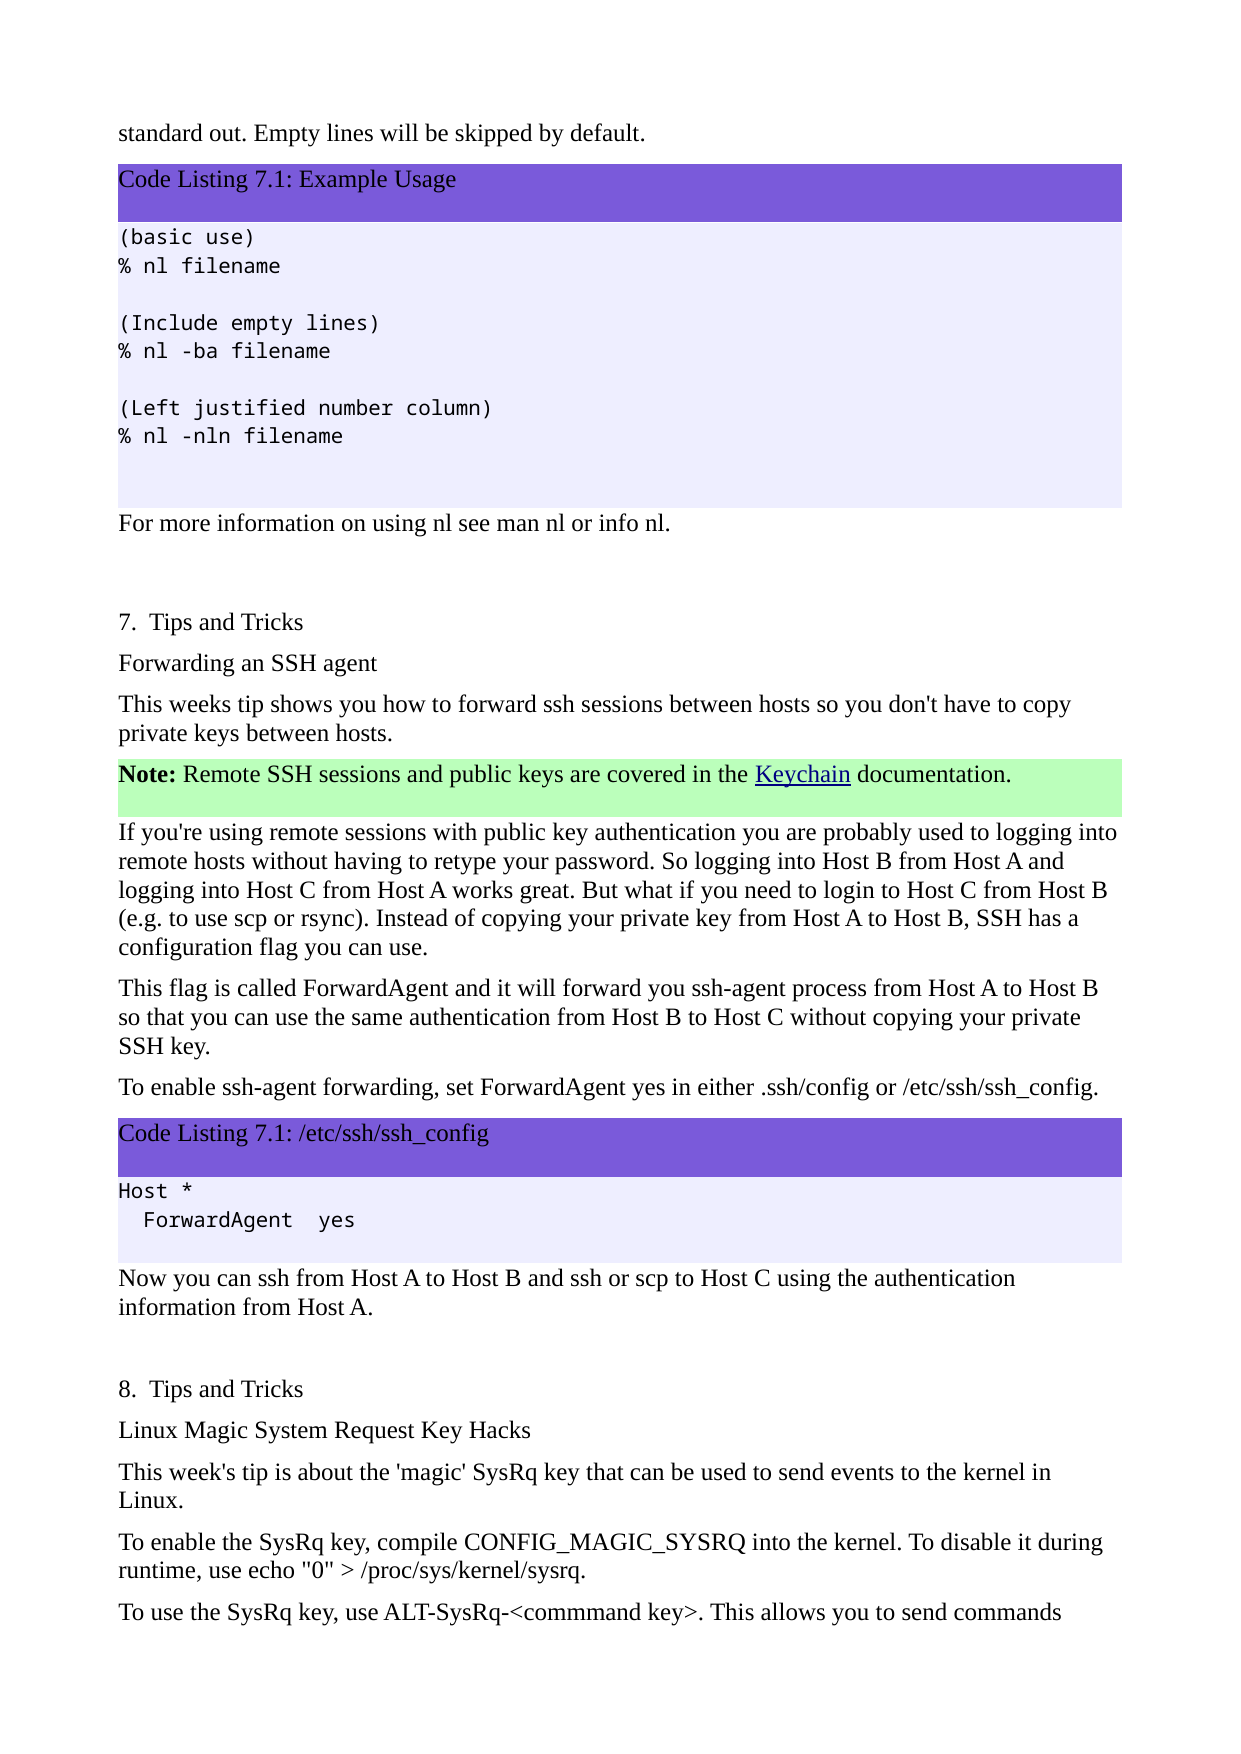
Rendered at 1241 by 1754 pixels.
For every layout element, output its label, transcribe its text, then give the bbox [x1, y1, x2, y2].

text 8. Tips and Tricks [118, 1374, 1122, 1403]
text Now you can ssh from Host A to Host B and ssh or scp to Host C using the authentication information from Host A. [118, 1263, 1122, 1320]
text standard out. Empty lines will be skipped by default. [118, 118, 1122, 147]
text For more information on using nl see man nl or info nl. [118, 508, 1122, 537]
text This week's tip is about the 'magic' SysRq key that can be used to send events to the kernel in Linux. [118, 1457, 1122, 1514]
text 7. Tips and Tricks [118, 607, 1122, 635]
text To use the SysRq key, use ALT-SysRq-<commmand key>. This allows you to send commands [118, 1597, 1122, 1625]
text Linux Magic System Request Key Hacks [118, 1415, 1122, 1444]
table_header Note: Remote SSH sessions and public keys are covered in the Keychain documentation. [118, 759, 1122, 817]
text If you're using remote sessions with public key authentication you are probably used to logging into remote hosts without having to retype your password. So logging into Host B from Host A and logging into Host C from Host A works great. But what if you need to login to Host C from Host B (e.g. to use scp or rsync). Instead of copying your private key from Host A to Host B, SSH has a configuration flag you can use. [118, 817, 1122, 961]
text This weeks tip shows you how to forward ssh sessions between hosts so you don't have to copy private keys between hosts. [118, 689, 1122, 747]
text To enable ssh-agent forwarding, set ForwardAgent yes in either .ssh/config or /etc/ssh/ssh_config. [118, 1072, 1122, 1101]
table_header Code Listing 7.1: Example Usage [118, 164, 1122, 222]
text To enable the SysRq key, compile CONFIG_MAGIC_SYSRQ into the kernel. To disable it during runtime, use echo "0" > /proc/sys/kernel/sysrq. [118, 1527, 1122, 1584]
table_header Code Listing 7.1: /etc/ssh/ssh_config [118, 1118, 1122, 1177]
table_cell Host * ForwardAgent yes [118, 1177, 1122, 1263]
text Forwarding an SSH agent [118, 648, 1122, 677]
text This flag is called ForwardAgent and it will forward you ssh-agent process from Host A to Host B so that you can use the same authentication from Host B to Host C without copying your private SSH key. [118, 973, 1122, 1060]
table_cell (basic use) % nl filename (Include empty lines) % nl -ba filename (Left justified number column) % nl -nln filename [118, 223, 1122, 508]
